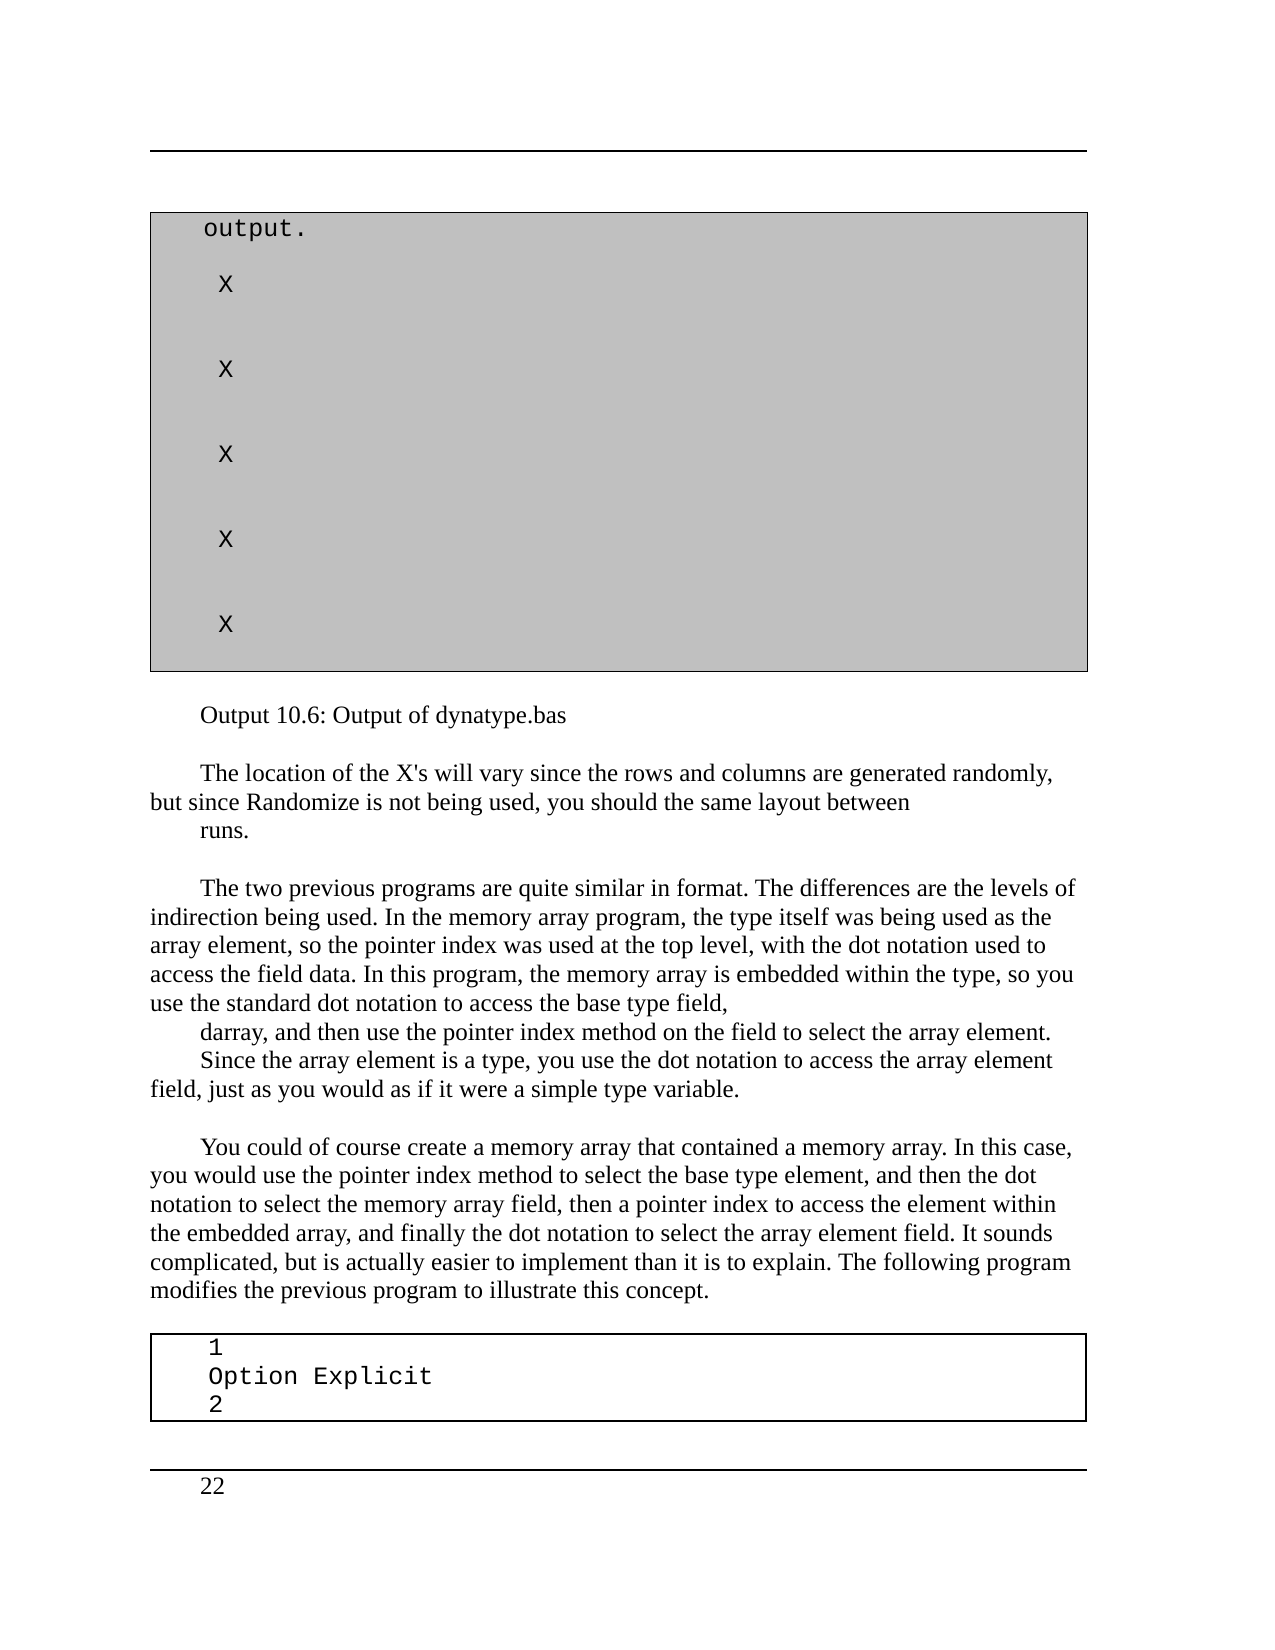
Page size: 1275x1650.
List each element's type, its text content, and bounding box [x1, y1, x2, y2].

text X [151, 524, 1087, 552]
text X [151, 354, 1087, 382]
text 1 [152, 1335, 1085, 1361]
text Since the array element is a type, you use the dot notation to access the array element field, just as you would as if it were a simple type variable. [150, 1045, 1087, 1103]
text The two previous programs are quite similar in format. The differences are the levels of indirection being used. In the memory array program, the type itself was being used as the array element, so the pointer index was used at the top level, with the dot notation used to access the field data. In this program, the memory array is embedded within the type, so you use the standard dot notation to access the base type field, [150, 873, 1087, 1017]
text runs. [150, 815, 1087, 844]
text darray, and then use the pointer index method on the field to select the array element. [150, 1017, 1087, 1045]
text output. [151, 213, 1087, 240]
text You could of course create a memory array that contained a memory array. In this case, you would use the pointer index method to select the base type element, and then the dot notation to select the memory array field, then a pointer index to access the element within the embedded array, and finally the dot notation to select the array element field. It sounds complicated, but is actually easier to implement than it is to explain. The following program modifies the previous program to illustrate this concept. [150, 1132, 1087, 1304]
text X [151, 439, 1087, 467]
text 2 [152, 1389, 1085, 1420]
text X [151, 609, 1087, 637]
text The location of the X's will vary since the rows and columns are generated randomly, but since Randomize is not being used, you should the same layout between [150, 758, 1087, 815]
text Option Explicit [152, 1361, 1085, 1389]
text Output 10.6: Output of dynatype.bas [150, 700, 1087, 729]
text X [151, 269, 1087, 297]
